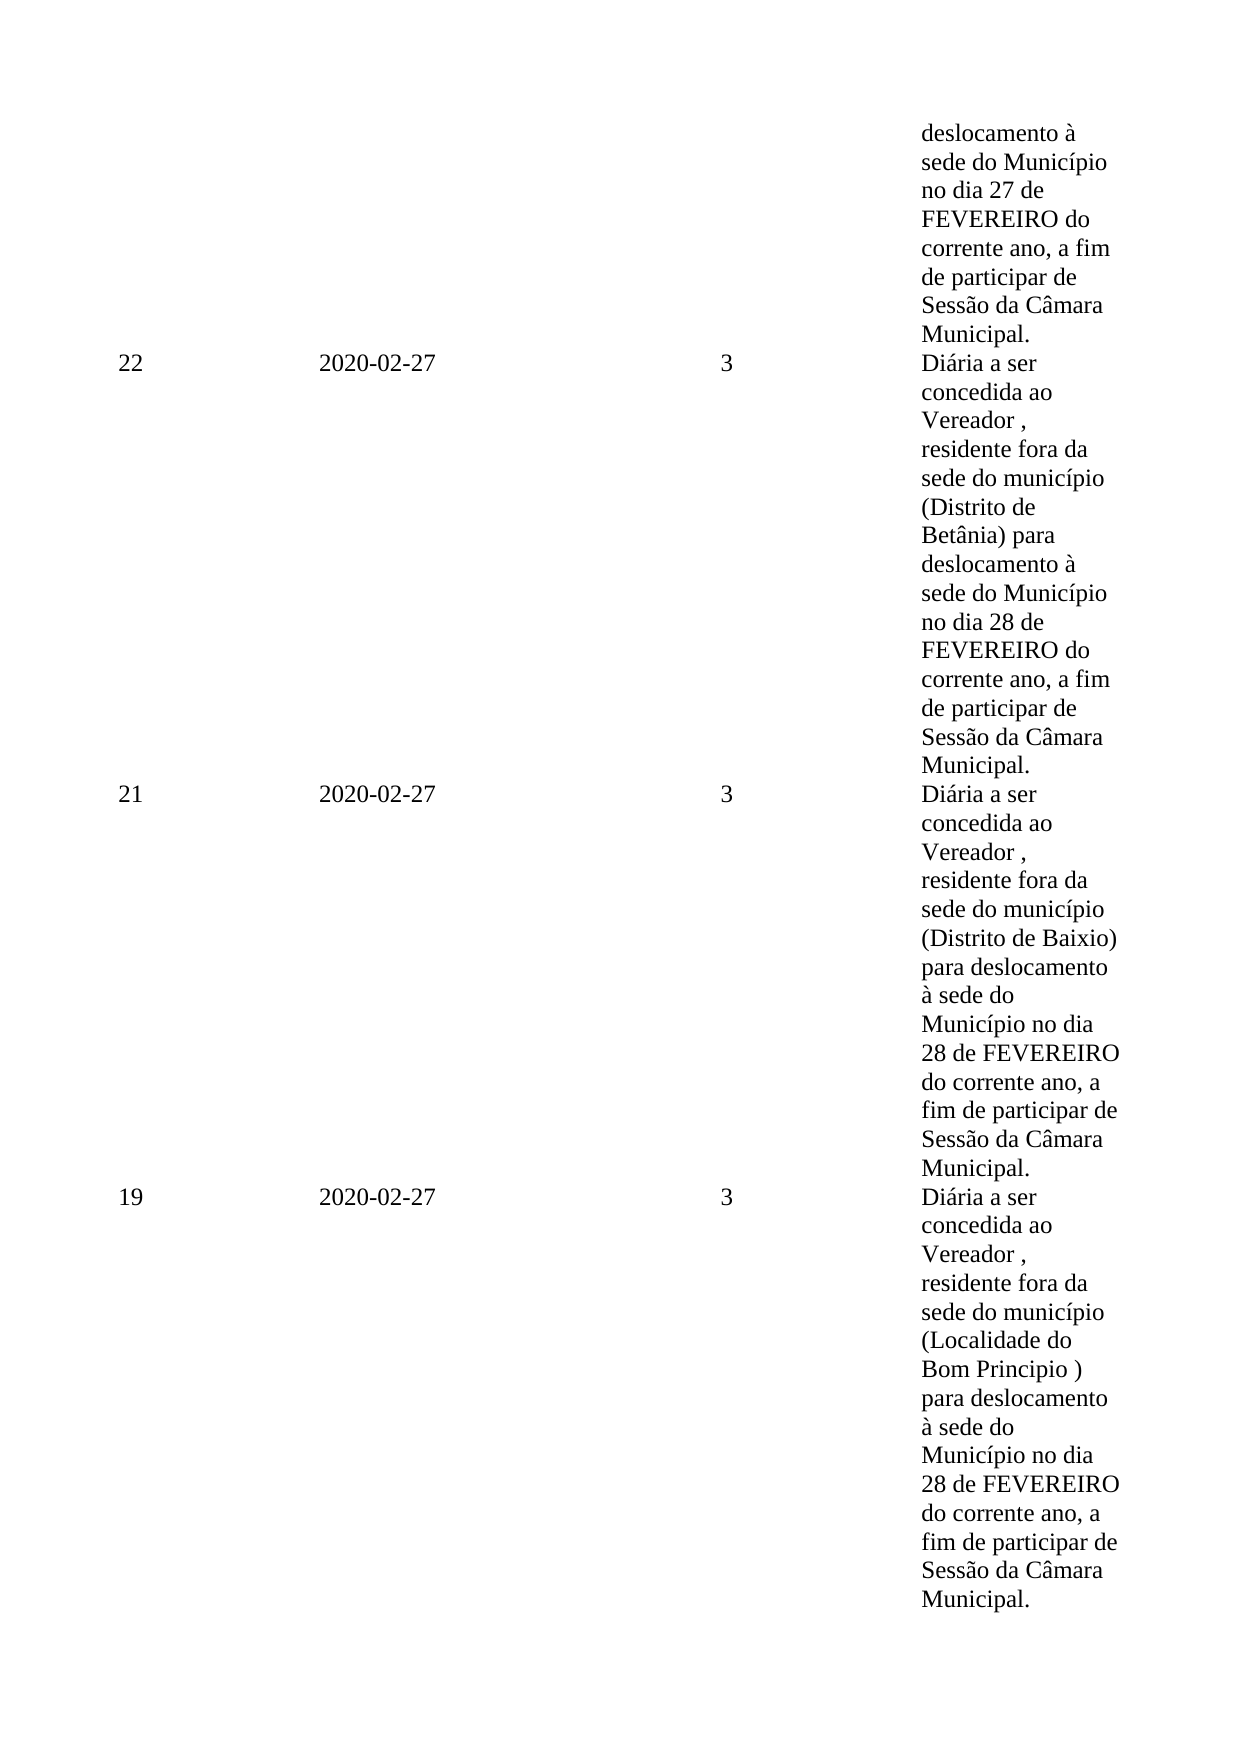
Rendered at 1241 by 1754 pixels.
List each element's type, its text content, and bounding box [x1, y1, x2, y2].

table_cell Diária a ser concedida ao Vereador , residente fora da sede do município (Distrito de Betânia) para deslocamento à sede do Município no dia 28 de FEVEREIRO do corrente ano, a fim de participar de Sessão da Câmara Municipal. [921, 348, 1122, 779]
table_cell 3 [720, 779, 921, 1182]
table_cell [520, 1182, 720, 1613]
table_cell 3 [720, 1182, 921, 1613]
table_cell 19 [118, 1182, 319, 1613]
table_cell 21 [118, 779, 319, 1182]
table_cell 2020-02-27 [319, 348, 519, 779]
table_cell Diária a ser concedida ao Vereador , residente fora da sede do município (Distrito de Baixio) para deslocamento à sede do Município no dia 28 de FEVEREIRO do corrente ano, a fim de participar de Sessão da Câmara Municipal. [921, 779, 1122, 1182]
table_cell 22 [118, 348, 319, 779]
table_cell Diária a ser concedida ao Vereador , residente fora da sede do município (Localidade do Bom Principio ) para deslocamento à sede do Município no dia 28 de FEVEREIRO do corrente ano, a fim de participar de Sessão da Câmara Municipal. [921, 1182, 1122, 1613]
table_cell 2020-02-27 [319, 779, 519, 1182]
table_cell 2020-02-27 [319, 1182, 519, 1613]
table_cell [720, 118, 921, 348]
table_cell [118, 118, 319, 348]
table_cell deslocamento à sede do Município no dia 27 de FEVEREIRO do corrente ano, a fim de participar de Sessão da Câmara Municipal. [921, 118, 1122, 348]
table_cell [520, 118, 720, 348]
table_cell [520, 348, 720, 779]
table_cell [319, 118, 519, 348]
table_cell 3 [720, 348, 921, 779]
table_cell [520, 779, 720, 1182]
